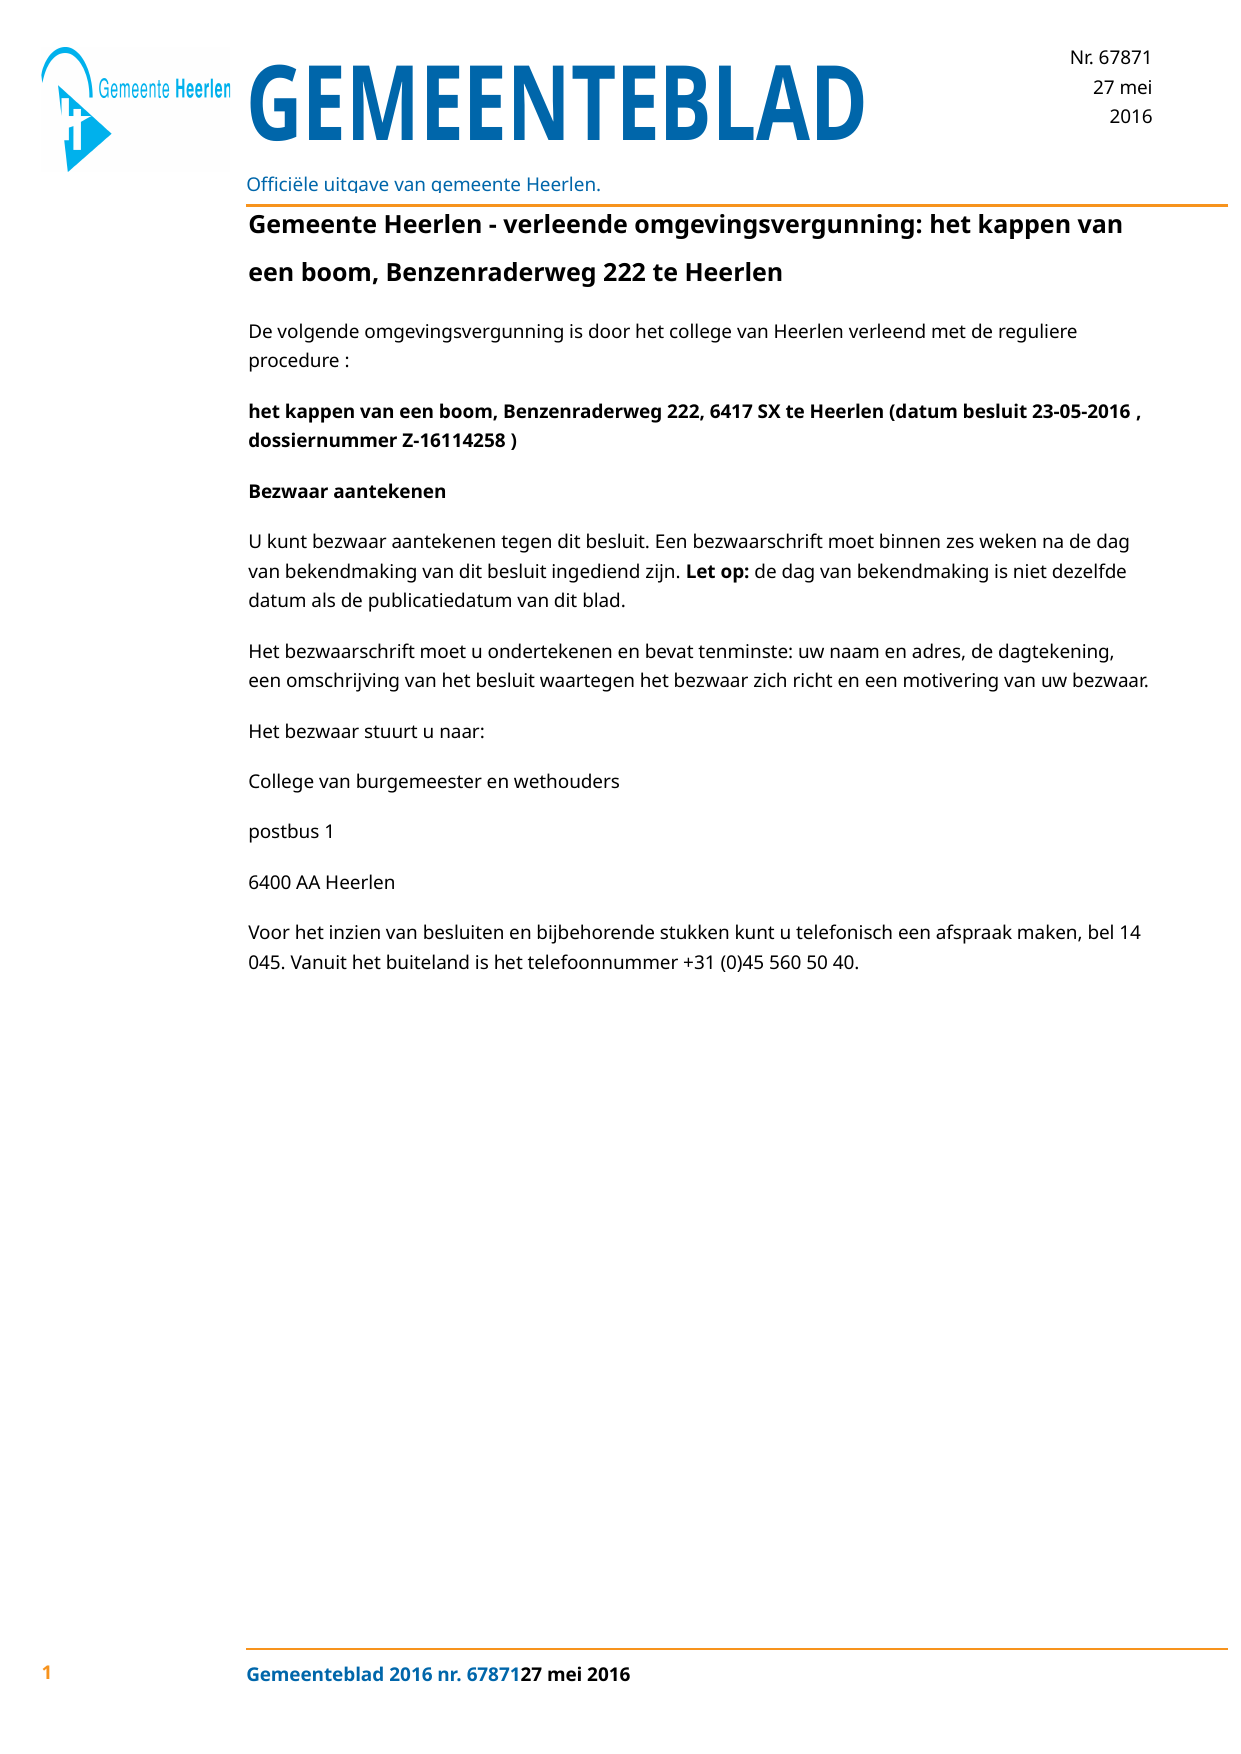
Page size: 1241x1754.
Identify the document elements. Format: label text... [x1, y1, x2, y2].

text 6400 AA Heerlen [248, 869, 1152, 895]
text postbus 1 [248, 819, 1152, 844]
text Voor het inzien van besluiten en bijbehorende stukken kunt u telefonisch een afspraak maken, bel 14 045. Vanuit het buiteland is het telefoonnummer +31 (0)45 560 50 40. [248, 919, 1152, 975]
picture [41, 47, 58, 70]
text U kunt bezwaar aantekenen tegen dit besluit. Een bezwaarschrift moet binnen zes weken na de dag van bekendmaking van dit besluit ingediend zijn. Let op: de dag van bekendmaking is niet dezelfde datum als de publicatiedatum van dit blad. [248, 528, 1152, 613]
text De volgende omgevingsvergunning is door het college van Heerlen verleend met de reguliere procedure : [248, 318, 1152, 373]
text Het bezwaarschrift moet u ondertekenen en bevat tenminste: uw naam en adres, de dagtekening, een omschrijving van het besluit waartegen het bezwaar zich richt en een motivering van uw bezwaar. [248, 638, 1152, 693]
text het kappen van een boom, Benzenraderweg 222, 6417 SX te Heerlen (datum besluit 23-05-2016 , dossiernummer Z-16114258 ) [248, 398, 1152, 453]
text Gemeente Heerlen - verleende omgevingsvergunning: het kappen van een boom, Benzenraderweg 222 te Heerlen [248, 207, 1152, 288]
text Het bezwaar stuurt u naar: [248, 718, 1152, 744]
picture [41, 47, 231, 172]
text Bezwaar aantekenen [248, 478, 1152, 504]
text College van burgemeester en wethouders [248, 768, 1152, 794]
